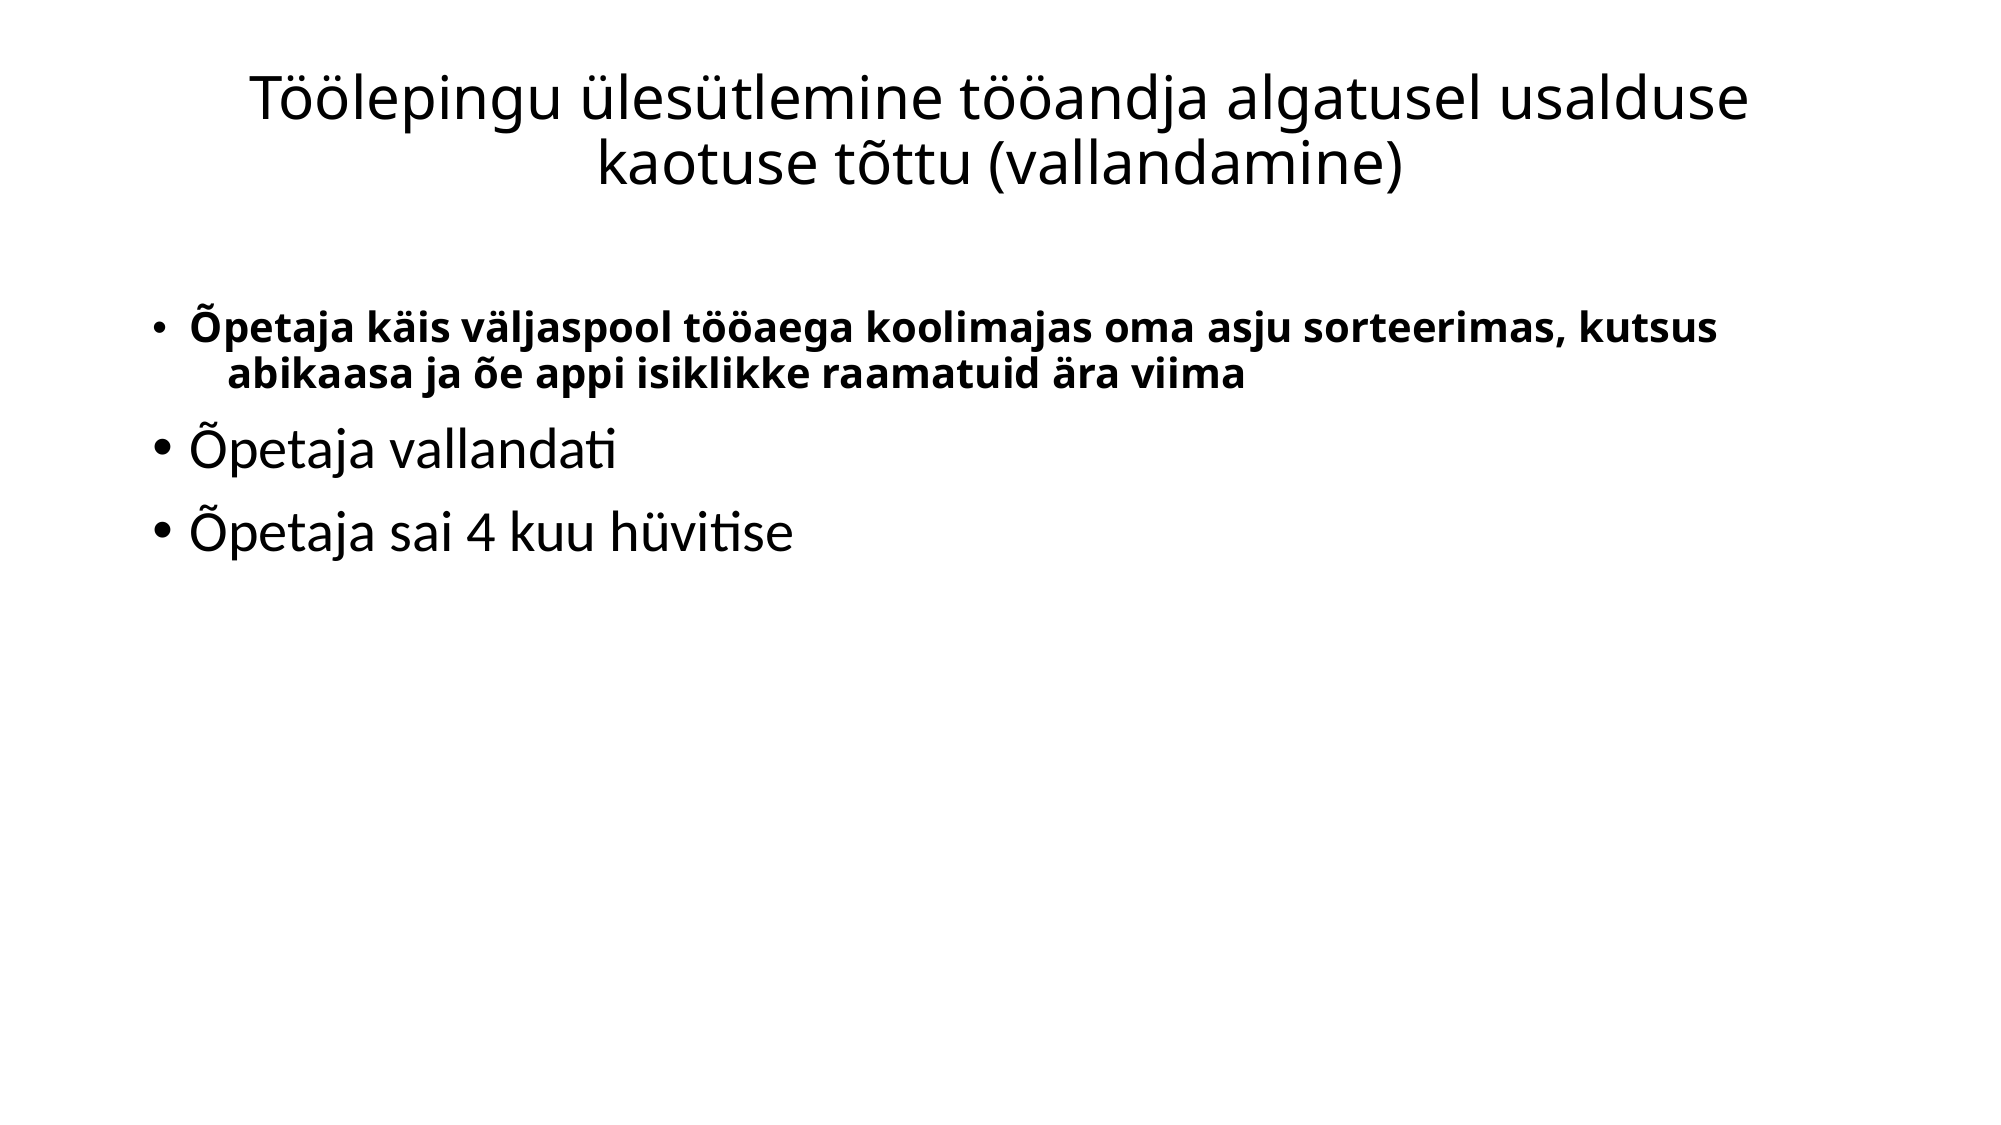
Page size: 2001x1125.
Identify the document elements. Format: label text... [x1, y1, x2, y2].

list Õpetaja käis väljaspool tööaega koolimajas oma asju sorteerimas, kutsus abikaasa ja õe appi isiklikke raamatuid ära viima Õpetaja vallandati Õpetaja sai 4 kuu hüvitise [137, 299, 1863, 1014]
title Töölepingu ülesütlemine tööandja algatusel usalduse kaotuse tõttu (vallandamine) [137, 59, 1863, 278]
